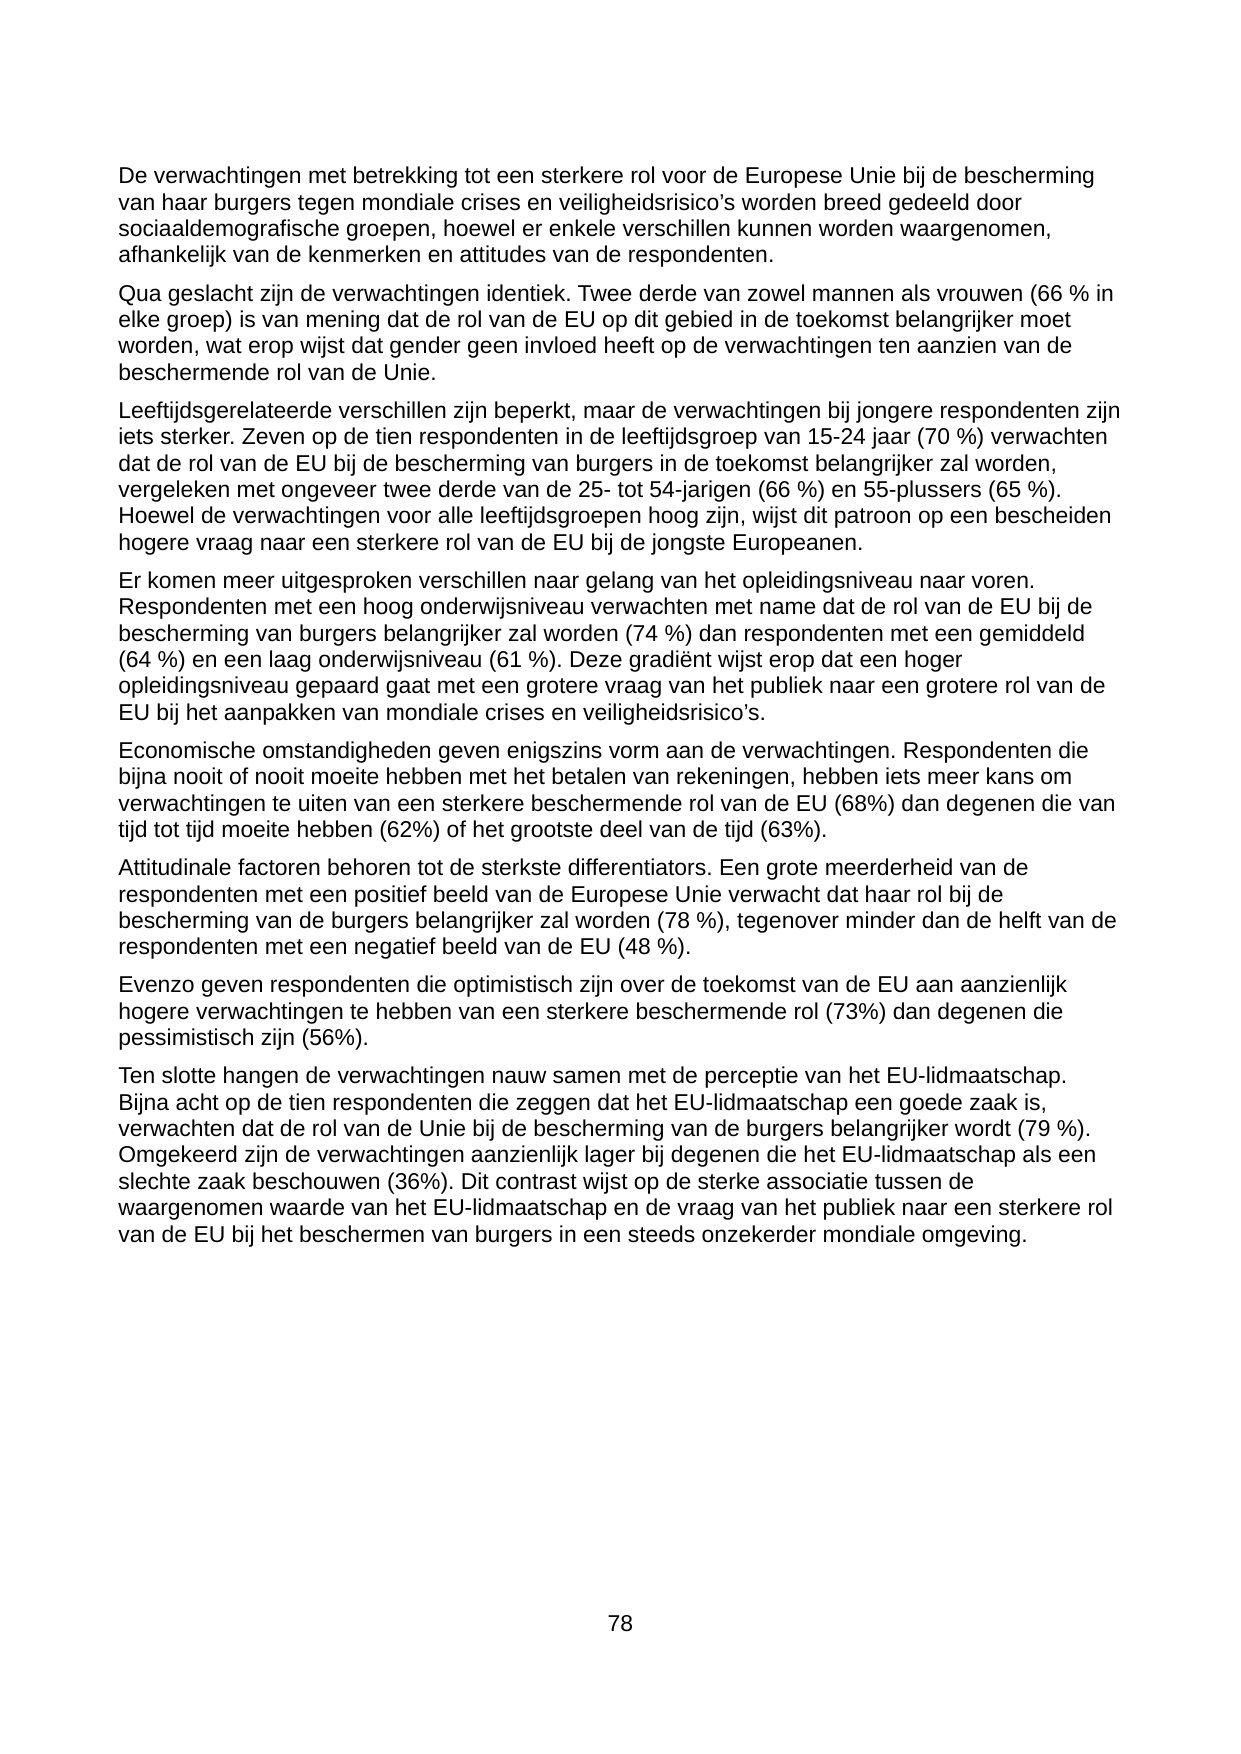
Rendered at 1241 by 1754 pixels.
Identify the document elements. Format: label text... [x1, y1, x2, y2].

text Ten slotte hangen de verwachtingen nauw samen met de perceptie van het EU-lidmaatschap. Bijna acht op de tien respondenten die zeggen dat het EU-lidmaatschap een goede zaak is, verwachten dat de rol van de Unie bij de bescherming van de burgers belangrijker wordt (79 %). Omgekeerd zijn de verwachtingen aanzienlijk lager bij degenen die het EU-lidmaatschap als een slechte zaak beschouwen (36%). Dit contrast wijst op de sterke associatie tussen de waargenomen waarde van het EU-lidmaatschap en de vraag van het publiek naar een sterkere rol van de EU bij het beschermen van burgers in een steeds onzekerder mondiale omgeving. [118, 1062, 1122, 1247]
text Leeftijdsgerelateerde verschillen zijn beperkt, maar de verwachtingen bij jongere respondenten zijn iets sterker. Zeven op de tien respondenten in de leeftijdsgroep van 15-24 jaar (70 %) verwachten dat de rol van de EU bij de bescherming van burgers in de toekomst belangrijker zal worden, vergeleken met ongeveer twee derde van de 25- tot 54-jarigen (66 %) en 55-plussers (65 %). Hoewel de verwachtingen voor alle leeftijdsgroepen hoog zijn, wijst dit patroon op een bescheiden hogere vraag naar een sterkere rol van de EU bij de jongste Europeanen. [118, 397, 1122, 555]
text Evenzo geven respondenten die optimistisch zijn over de toekomst van de EU aan aanzienlijk hogere verwachtingen te hebben van een sterkere beschermende rol (73%) dan degenen die pessimistisch zijn (56%). [118, 971, 1122, 1051]
text Er komen meer uitgesproken verschillen naar gelang van het opleidingsniveau naar voren. Respondenten met een hoog onderwijsniveau verwachten met name dat de rol van de EU bij de bescherming van burgers belangrijker zal worden (74 %) dan respondenten met een gemiddeld (64 %) en een laag onderwijsniveau (61 %). Deze gradiënt wijst erop dat een hoger opleidingsniveau gepaard gaat met een grotere vraag van het publiek naar een grotere rol van de EU bij het aanpakken van mondiale crises en veiligheidsrisico’s. [118, 567, 1122, 725]
text Qua geslacht zijn de verwachtingen identiek. Twee derde van zowel mannen als vrouwen (66 % in elke groep) is van mening dat de rol van de EU op dit gebied in de toekomst belangrijker moet worden, wat erop wijst dat gender geen invloed heeft op de verwachtingen ten aanzien van de beschermende rol van de Unie. [118, 279, 1122, 385]
text De verwachtingen met betrekking tot een sterkere rol voor de Europese Unie bij de bescherming van haar burgers tegen mondiale crises en veiligheidsrisico’s worden breed gedeeld door sociaaldemografische groepen, hoewel er enkele verschillen kunnen worden waargenomen, afhankelijk van de kenmerken en attitudes van de respondenten. [118, 162, 1122, 268]
text Attitudinale factoren behoren tot de sterkste differentiators. Een grote meerderheid van de respondenten met een positief beeld van de Europese Unie verwacht dat haar rol bij de bescherming van de burgers belangrijker zal worden (78 %), tegenover minder dan de helft van de respondenten met een negatief beeld van de EU (48 %). [118, 854, 1122, 959]
text Economische omstandigheden geven enigszins vorm aan de verwachtingen. Respondenten die bijna nooit of nooit moeite hebben met het betalen van rekeningen, hebben iets meer kans om verwachtingen te uiten van een sterkere beschermende rol van de EU (68%) dan degenen die van tijd tot tijd moeite hebben (62%) of het grootste deel van de tijd (63%). [118, 737, 1122, 842]
